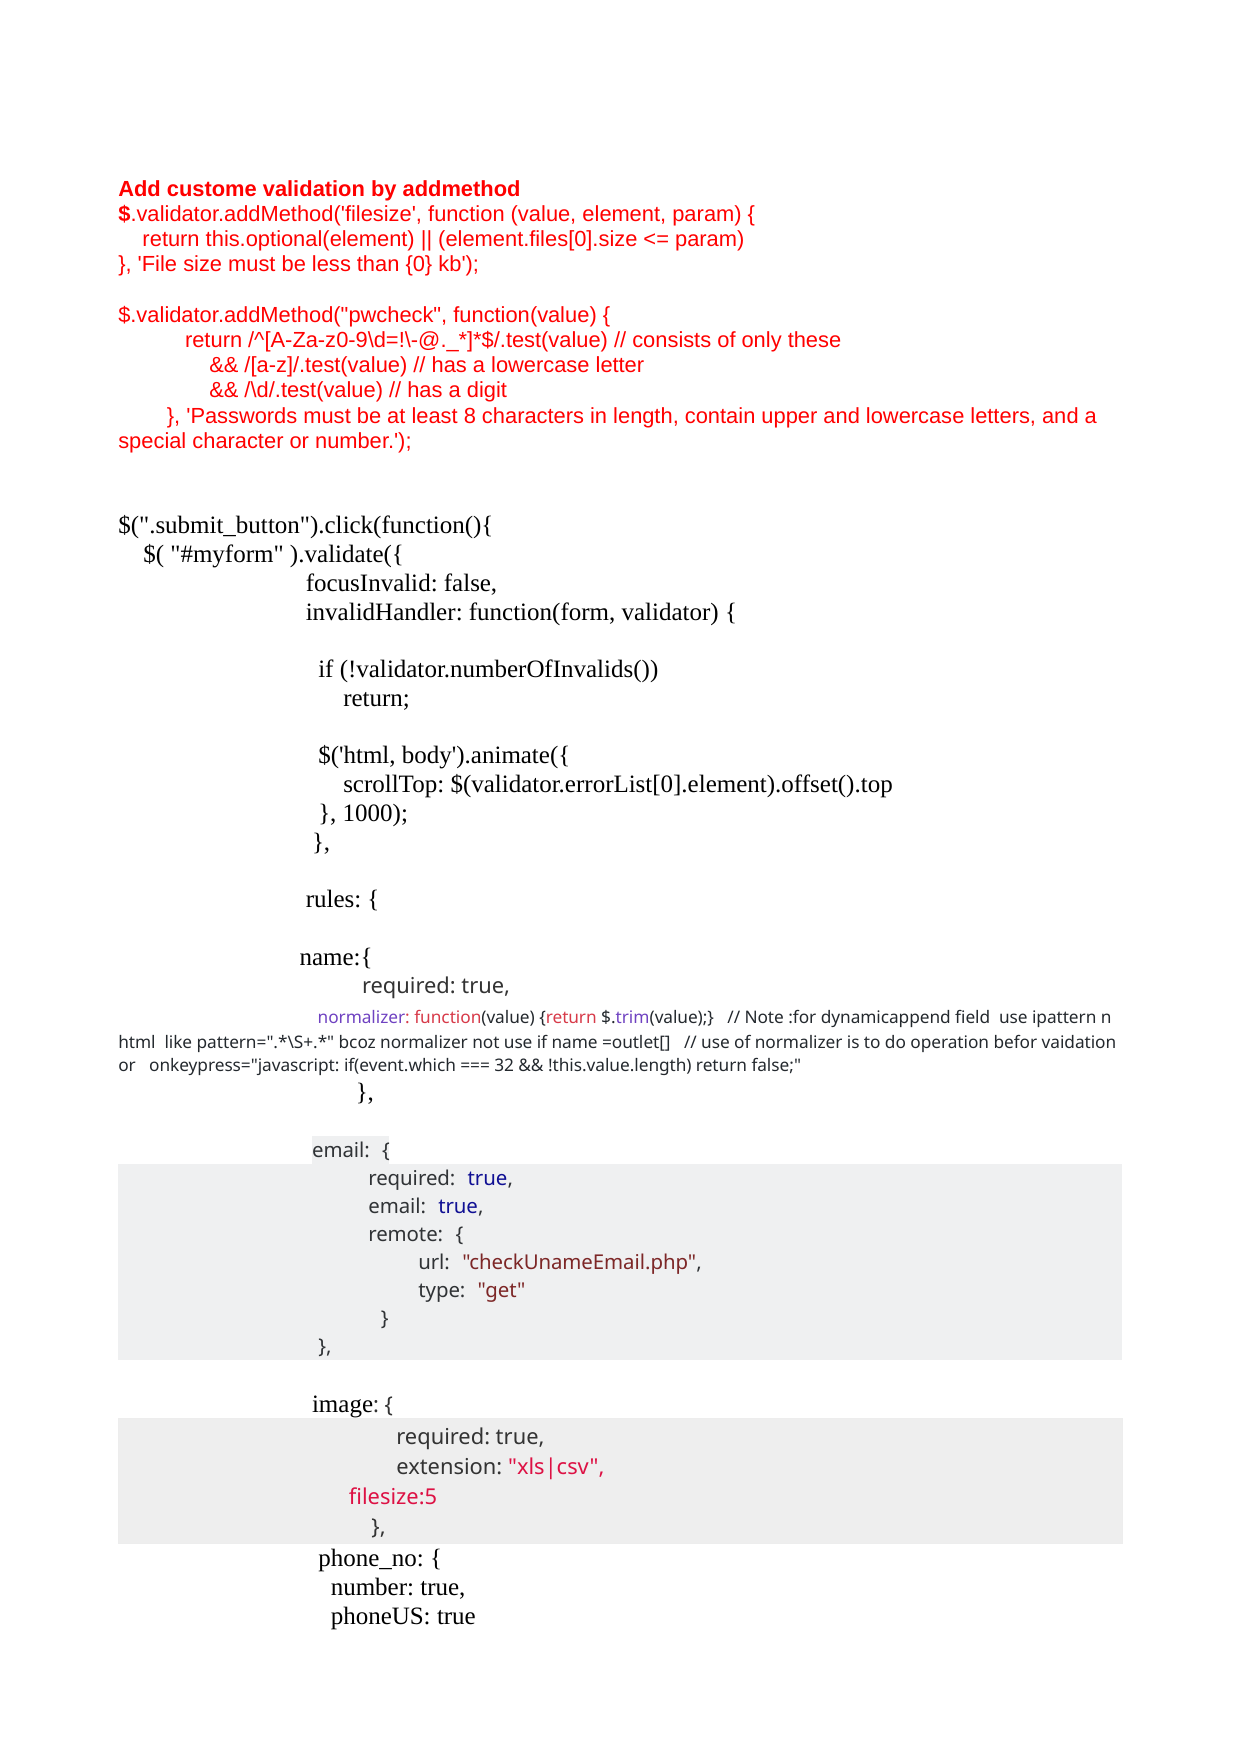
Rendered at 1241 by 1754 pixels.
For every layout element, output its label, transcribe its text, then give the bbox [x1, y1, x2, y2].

text url: "checkUnameEmail.php", [118, 1248, 1122, 1276]
text rules: { [118, 884, 1122, 913]
text filesize:5 [119, 1478, 1122, 1508]
text if (!validator.numberOfInvalids()) [118, 654, 1122, 683]
text return /^[A-Za-z0-9\d=!\-@._*]*$/.test(value) // consists of only these [118, 327, 1122, 352]
text email: { [118, 1134, 1122, 1164]
text required: true, [118, 1164, 1122, 1192]
text normalizer: function(value) {return $.trim(value);} // Note :for dynamicappend field use ipattern n html like pattern=".*\S+.*" bcoz normalizer not use if name =outlet[] // use of normalizer is to do operation befor vaidation or onkeypress="javascript: if(event.which === 32 && !this.value.length) return false;" [118, 1000, 1122, 1077]
text return this.optional(element) || (element.files[0].size <= param) [118, 226, 1122, 251]
text required: true, [118, 970, 1122, 1000]
text $( "#myform" ).validate({ [118, 539, 1122, 568]
text $(".submit_button").click(function(){ [118, 510, 1122, 539]
text scrollTop: $(validator.errorList[0].element).offset().top [118, 769, 1122, 798]
text image: { [118, 1388, 1122, 1418]
text }, 1000); [118, 798, 1122, 827]
text email: true, [118, 1192, 1122, 1220]
text extension: "xls|csv", [119, 1448, 1122, 1478]
text } [118, 1304, 1122, 1332]
text && /\d/.test(value) // has a digit [118, 377, 1122, 402]
text }, [118, 1332, 1122, 1360]
text }, [118, 827, 1122, 855]
text name:{ [118, 942, 1122, 970]
text }, 'File size must be less than {0} kb'); [118, 251, 1122, 276]
text invalidHandler: function(form, validator) { [118, 597, 1122, 625]
text return; [118, 683, 1122, 712]
text phoneUS: true [118, 1601, 1122, 1630]
text $.validator.addMethod('filesize', function (value, element, param) { [118, 201, 1122, 226]
text focusInvalid: false, [118, 568, 1122, 597]
text }, [119, 1508, 1122, 1543]
text $('html, body').animate({ [118, 740, 1122, 769]
text Add custome validation by addmethod [118, 176, 1122, 201]
text type: "get" [118, 1276, 1122, 1304]
text }, [118, 1077, 1122, 1106]
text }, 'Passwords must be at least 8 characters in length, contain upper and lowercase letters, and a special character or number.'); [118, 402, 1122, 453]
text required: true, [119, 1419, 1122, 1448]
text remote: { [118, 1220, 1122, 1248]
text number: true, [118, 1572, 1122, 1601]
text $.validator.addMethod("pwcheck", function(value) { [118, 302, 1122, 327]
text && /[a-z]/.test(value) // has a lowercase letter [118, 352, 1122, 377]
text phone_no: { [118, 1544, 1122, 1572]
